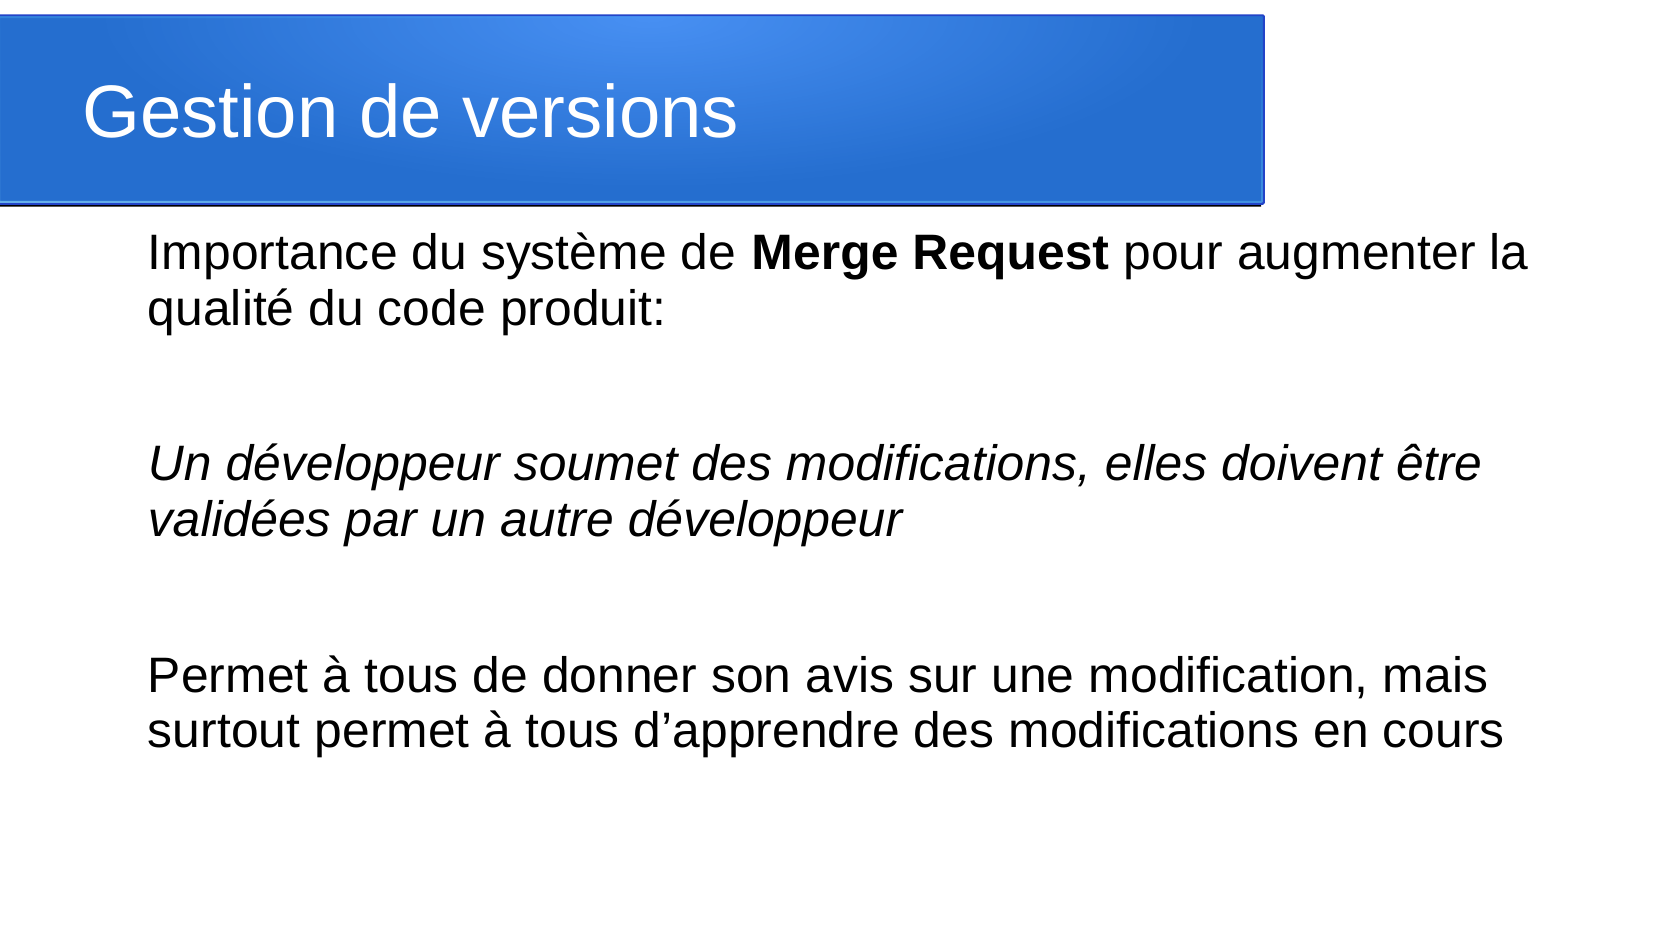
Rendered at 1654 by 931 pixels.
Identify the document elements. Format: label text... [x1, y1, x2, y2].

list Importance du système de Merge Request pour augmenter la qualité du code produit: Un développeur soumet des modifications, elles doivent être validées par un autre développeur Permet à tous de donner son avis sur une modification, mais surtout permet à tous d’apprendre des modifications en cours [82, 224, 1571, 764]
title Gestion de versions [82, 35, 1235, 189]
